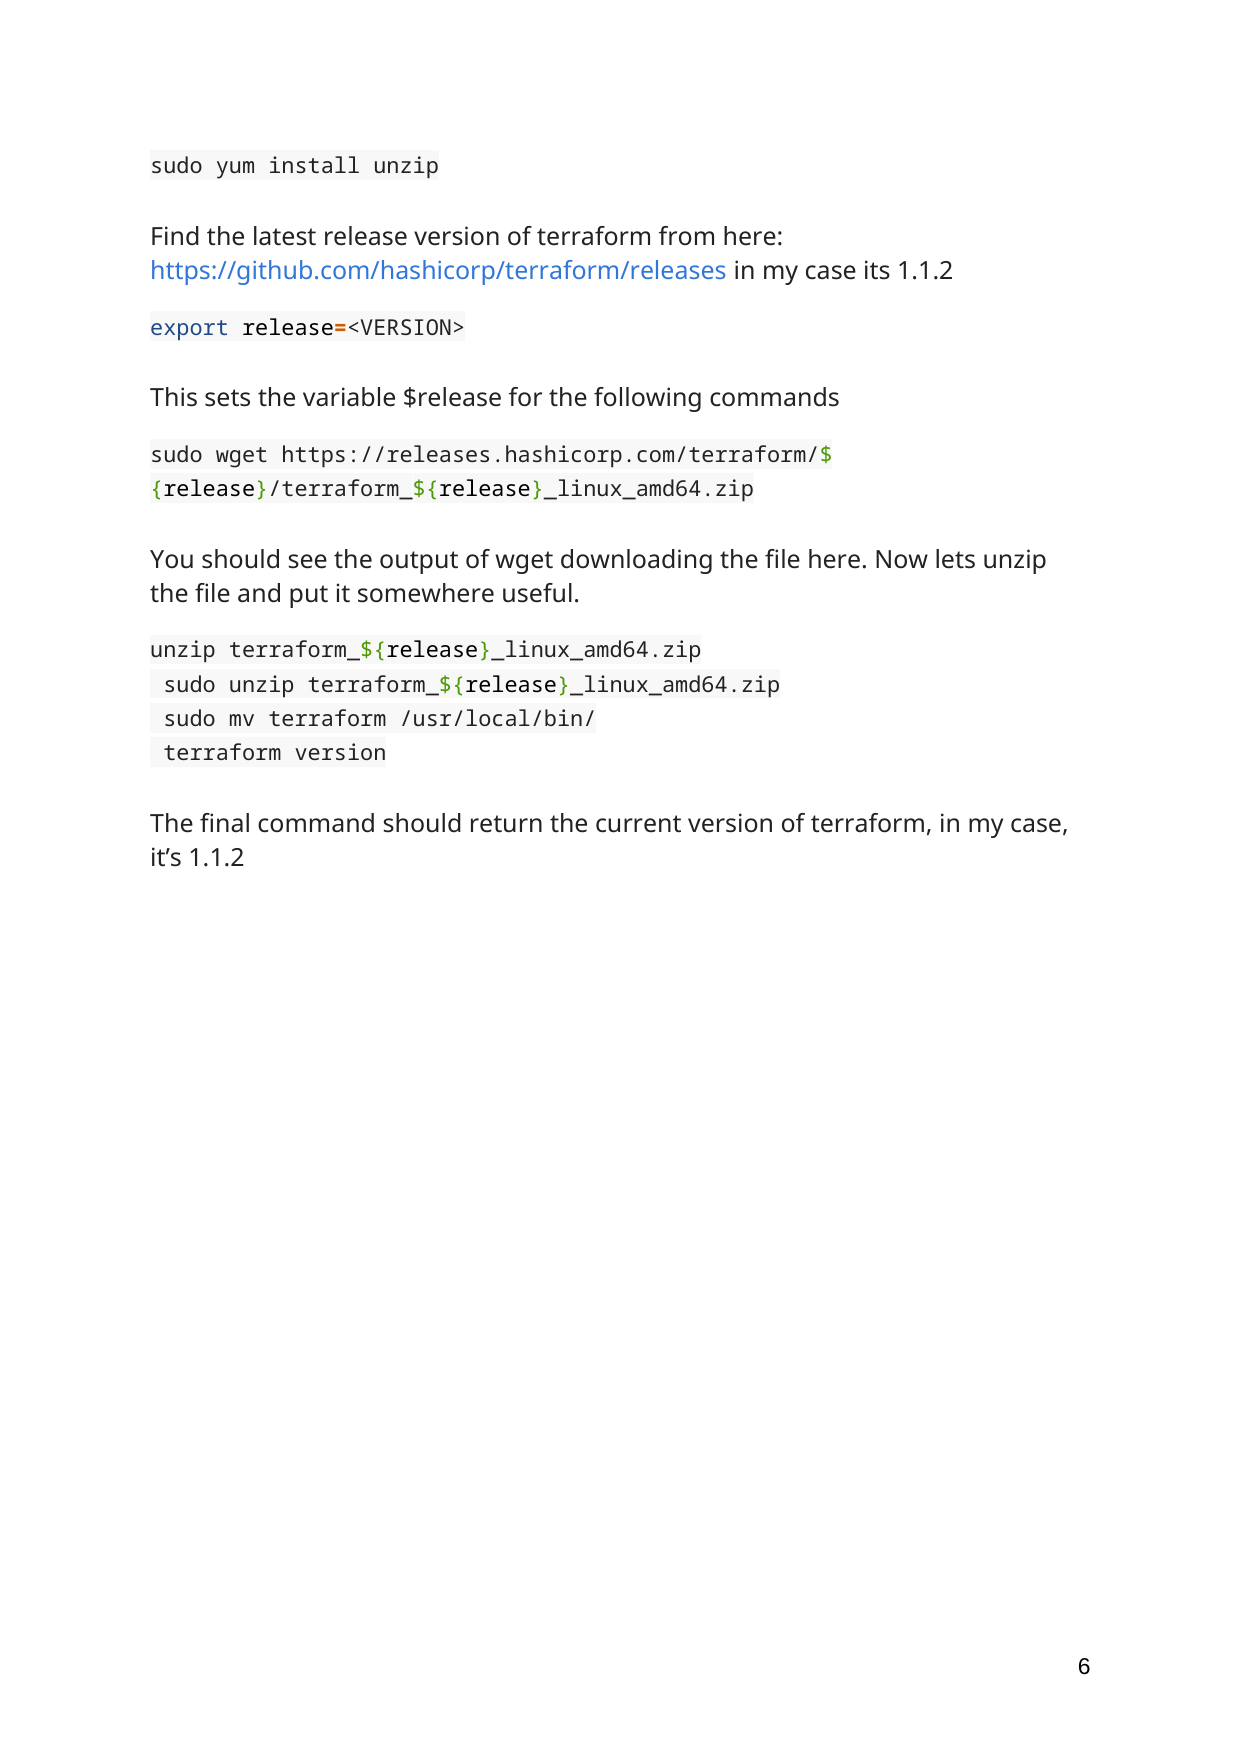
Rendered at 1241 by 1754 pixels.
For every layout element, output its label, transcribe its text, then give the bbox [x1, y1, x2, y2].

text sudo yum install unzip [150, 150, 1090, 180]
text terraform version [150, 737, 1090, 767]
text This sets the variable $release for the following commands [150, 380, 1090, 414]
text Find the latest release version of terraform from here: https://github.com/hashicorp/terraform/releases in my case its 1.1.2 [150, 218, 1090, 286]
text unzip terraform_${release}_linux_amd64.zip [150, 634, 1090, 664]
text sudo wget https://releases.hashicorp.com/terraform/${release}/terraform_${release}_linux_amd64.zip [150, 439, 1090, 503]
text sudo unzip terraform_${release}_linux_amd64.zip [150, 669, 1090, 698]
text You should see the output of wget downloading the file here. Now lets unzip the file and put it somewhere useful. [150, 541, 1090, 609]
text export release=<VERSION> [150, 311, 1090, 341]
text sudo mv terraform /usr/local/bin/ [150, 703, 1090, 733]
text The final command should return the current version of terraform, in my case, it’s 1.1.2 [150, 805, 1090, 873]
